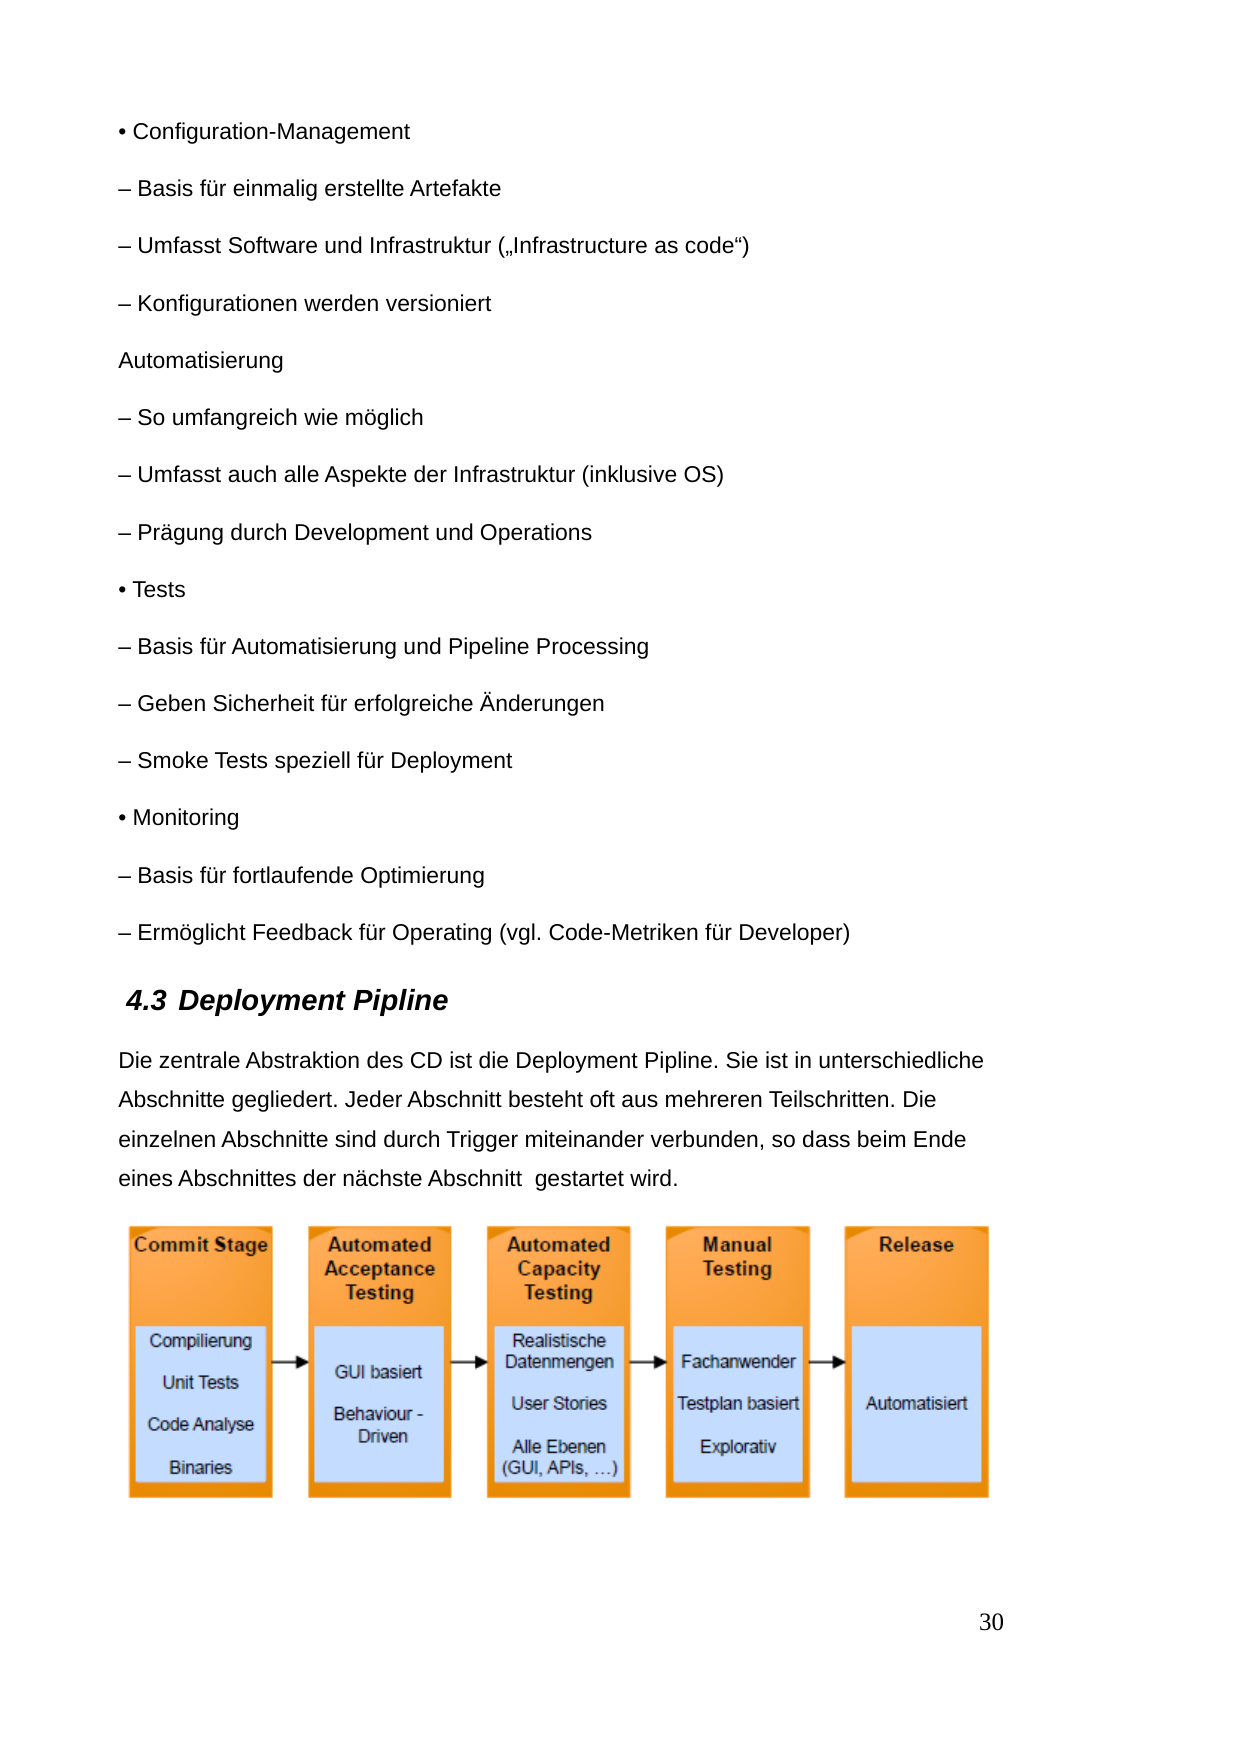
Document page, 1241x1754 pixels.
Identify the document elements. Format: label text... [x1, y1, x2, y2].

text – So umfangreich wie möglich [118, 404, 1004, 430]
text – Prägung durch Development und Operations [118, 518, 1004, 545]
text – Umfasst auch alle Aspekte der Infrastruktur (inklusive OS) [118, 461, 1004, 488]
text – Basis für einmalig erstellte Artefakte [118, 175, 1004, 202]
subtitle Deployment Pipline [118, 983, 1004, 1017]
text – Basis für fortlaufende Optimierung [118, 862, 1004, 888]
text Die zentrale Abstraktion des CD ist die Deployment Pipline. Sie ist in unterschiedliche Abschnitte gegliedert. Jeder Abschnitt besteht oft aus mehreren Teilschritten. Die einzelnen Abschnitte sind durch Trigger miteinander verbunden, so dass beim Ende eines Abschnittes der nächste Abschnitt gestartet wird. [118, 1047, 1004, 1192]
text • Tests [118, 576, 1004, 602]
text • Configuration-Management [118, 118, 1004, 144]
text – Basis für Automatisierung und Pipeline Processing [118, 633, 1004, 659]
text – Smoke Tests speziell für Deployment [118, 747, 1004, 773]
text – Konfigurationen werden versioniert [118, 290, 1004, 316]
text – Geben Sicherheit für erfolgreiche Änderungen [118, 690, 1004, 716]
text • Monitoring [118, 804, 1004, 831]
text – Ermöglicht Feedback für Operating (vgl. Code-Metriken für Developer) [118, 919, 1004, 945]
picture [118, 1205, 1004, 1516]
text – Umfasst Software und Infrastruktur („Infrastructure as code“) [118, 232, 1004, 259]
text Automatisierung [118, 347, 1004, 373]
